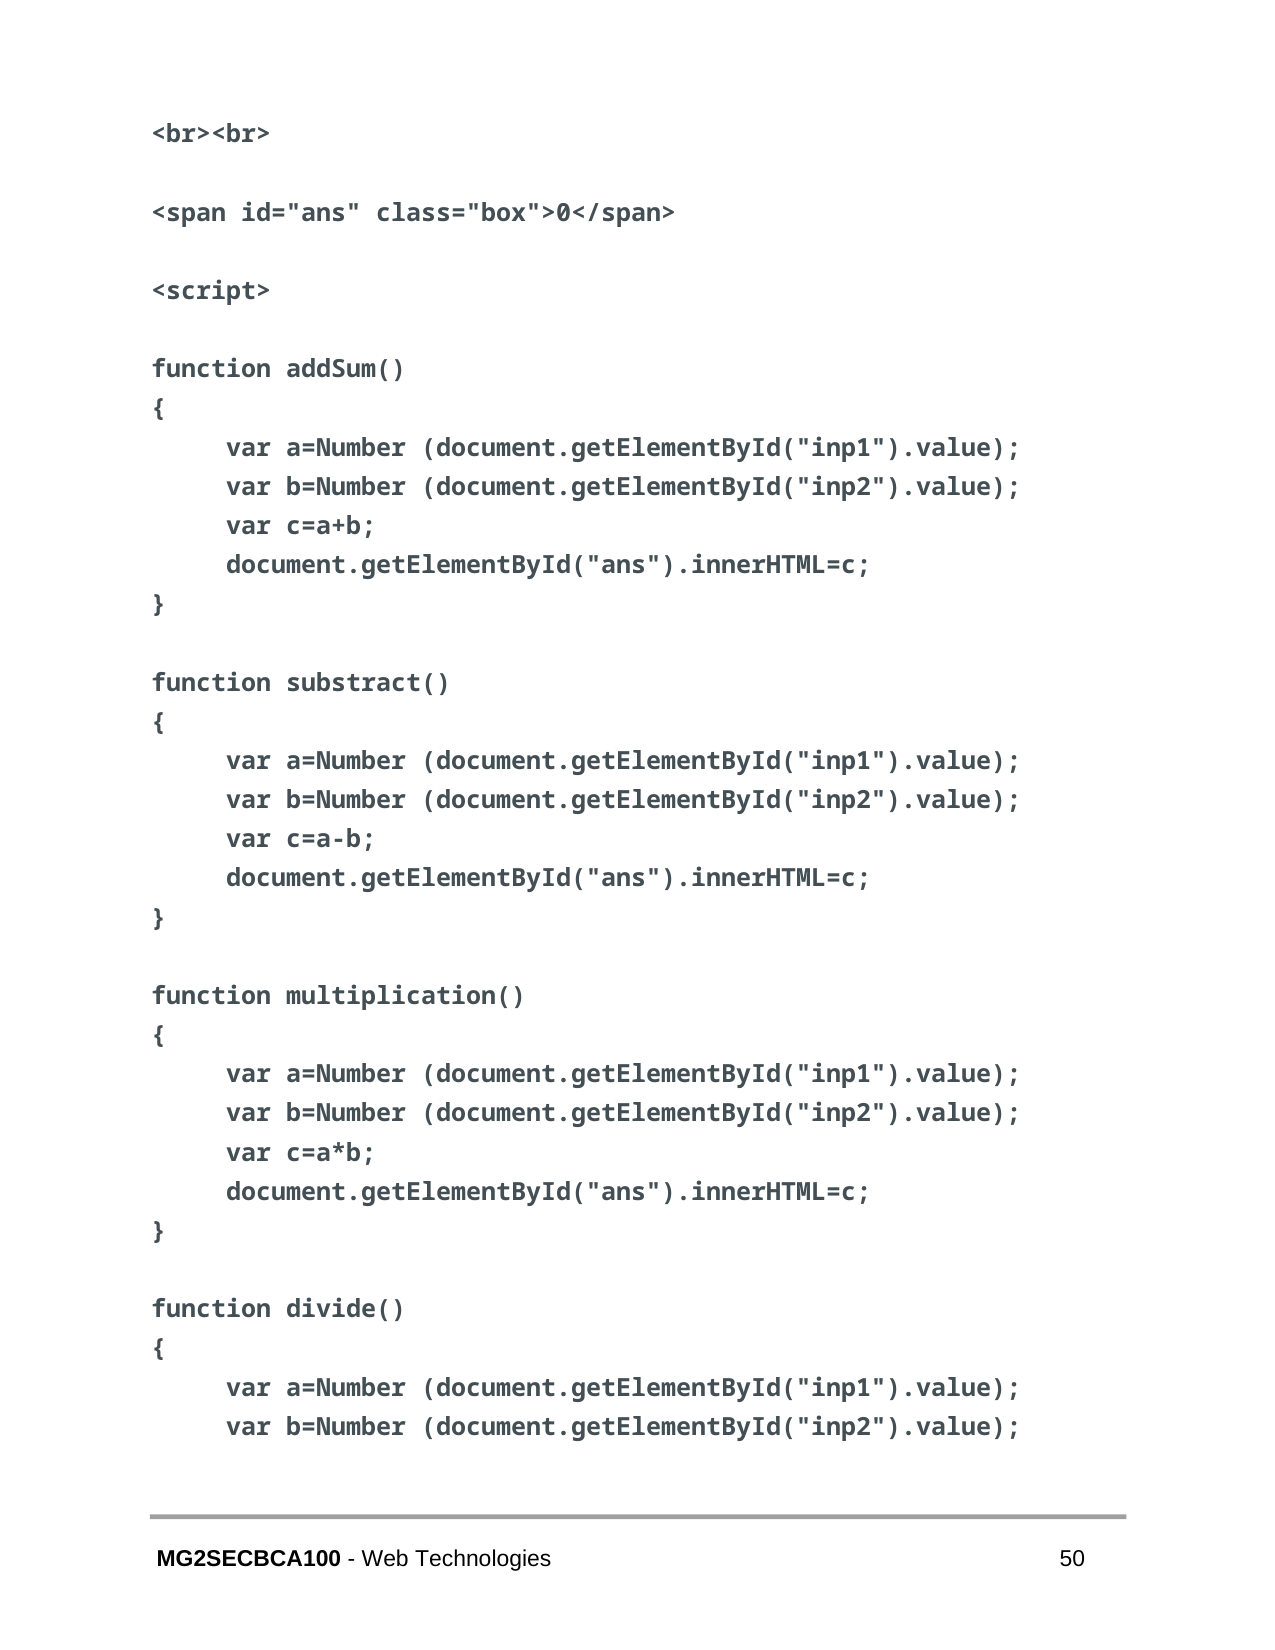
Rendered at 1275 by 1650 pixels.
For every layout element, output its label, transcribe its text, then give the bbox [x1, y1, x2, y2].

table_header <br><br> <span id="ans" class="box">0</span> <script> function addSum() { var a=Number (document.getElementById("inp1").value); var b=Number (document.getElementById("inp2").value); var c=a+b; document.getElementById("ans").innerHTML=c; } function substract() { var a=Number (document.getElementById("inp1").value); var b=Number (document.getElementById("inp2").value); var c=a-b; document.getElementById("ans").innerHTML=c; } function multiplication() { var a=Number (document.getElementById("inp1").value); var b=Number (document.getElementById("inp2").value); var c=a*b; document.getElementById("ans").innerHTML=c; } function divide() { var a=Number (document.getElementById("inp1").value); var b=Number (document.getElementById("inp2").value); [140, 38, 1110, 1447]
